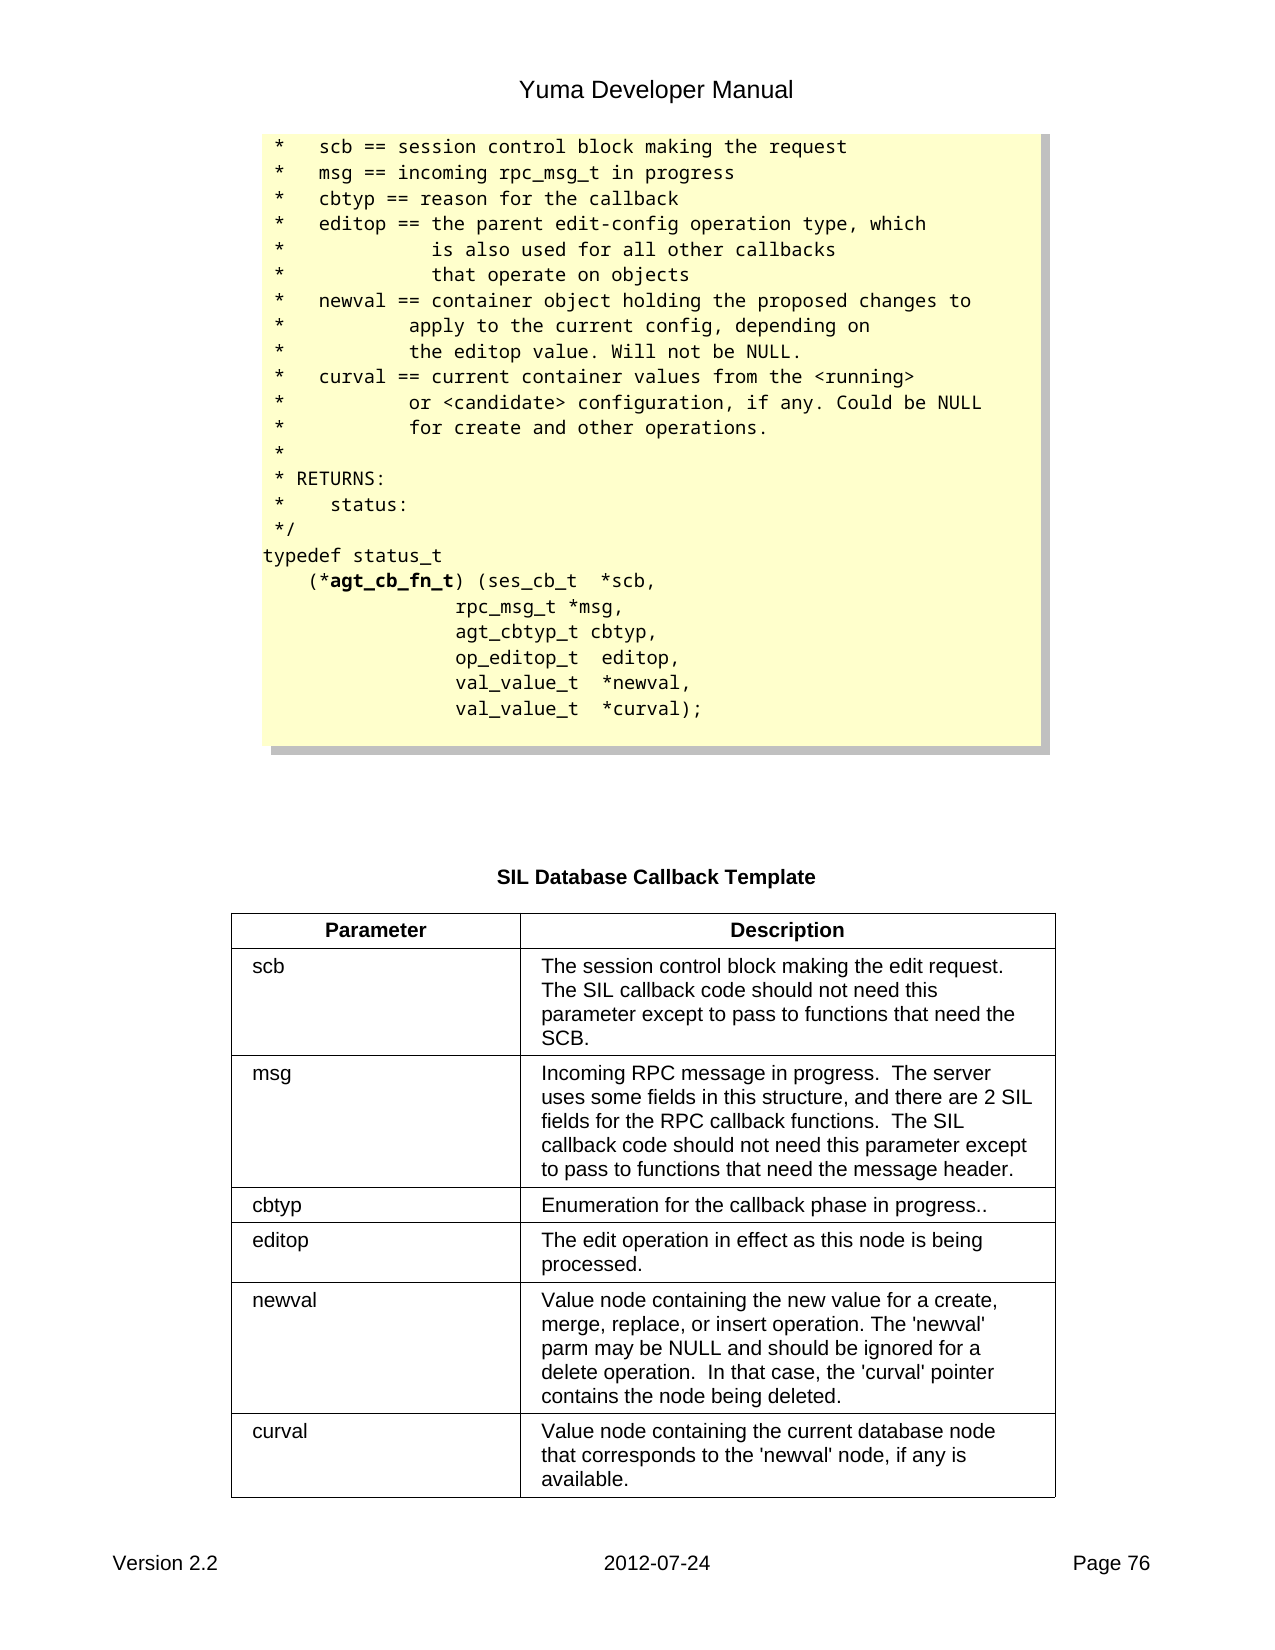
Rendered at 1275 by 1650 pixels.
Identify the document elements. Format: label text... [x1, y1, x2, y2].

text * msg == incoming rpc_msg_t in progress [262, 159, 1041, 185]
text rpc_msg_t *msg, [262, 593, 1041, 619]
table_header Description [521, 914, 1055, 948]
text * cbtyp == reason for the callback [262, 185, 1041, 210]
text op_editop_t editop, [262, 644, 1041, 670]
text (*agt_cb_fn_t) (ses_cb_t *scb, [262, 568, 1041, 593]
text * RETURNS: [262, 466, 1041, 491]
table_cell Value node containing the current database node that corresponds to the 'newval' node, if any is available. [521, 1414, 1055, 1497]
text * newval == container object holding the proposed changes to [262, 287, 1041, 312]
subtitle SIL Database Callback Template [127, 864, 1185, 888]
text * apply to the current config, depending on [262, 312, 1041, 338]
table_cell cbtyp [232, 1188, 520, 1222]
table_cell scb [232, 949, 520, 1055]
table_cell The session control block making the edit request. The SIL callback code should not need this parameter except to pass to functions that need the SCB. [521, 949, 1055, 1055]
table_cell The edit operation in effect as this node is being processed. [521, 1223, 1055, 1282]
table_cell Enumeration for the callback phase in progress.. [521, 1188, 1055, 1222]
text val_value_t *newval, [262, 670, 1041, 695]
text * status: [262, 491, 1041, 517]
text * or <candidate> configuration, if any. Could be NULL [262, 389, 1041, 414]
text */ [262, 517, 1041, 542]
text * the editop value. Will not be NULL. [262, 338, 1041, 363]
text * [262, 440, 1041, 466]
text typedef status_t [262, 542, 1041, 568]
table_cell msg [232, 1056, 520, 1187]
text agt_cbtyp_t cbtyp, [262, 619, 1041, 644]
text * editop == the parent edit-config operation type, which [262, 210, 1041, 236]
text val_value_t *curval); [262, 695, 1041, 721]
table_cell curval [232, 1414, 520, 1497]
table_cell Value node containing the new value for a create, merge, replace, or insert operation. The 'newval' parm may be NULL and should be ignored for a delete operation. In that case, the 'curval' pointer contains the node being deleted. [521, 1283, 1055, 1413]
table_cell editop [232, 1223, 520, 1282]
table_header Parameter [232, 914, 520, 948]
text * that operate on objects [262, 261, 1041, 287]
text * scb == session control block making the request [262, 134, 1041, 159]
table_cell newval [232, 1283, 520, 1413]
table_cell Incoming RPC message in progress. The server uses some fields in this structure, and there are 2 SIL fields for the RPC callback functions. The SIL callback code should not need this parameter except to pass to functions that need the message header. [521, 1056, 1055, 1187]
text * curval == current container values from the <running> [262, 363, 1041, 389]
text * for create and other operations. [262, 414, 1041, 440]
text * is also used for all other callbacks [262, 236, 1041, 261]
